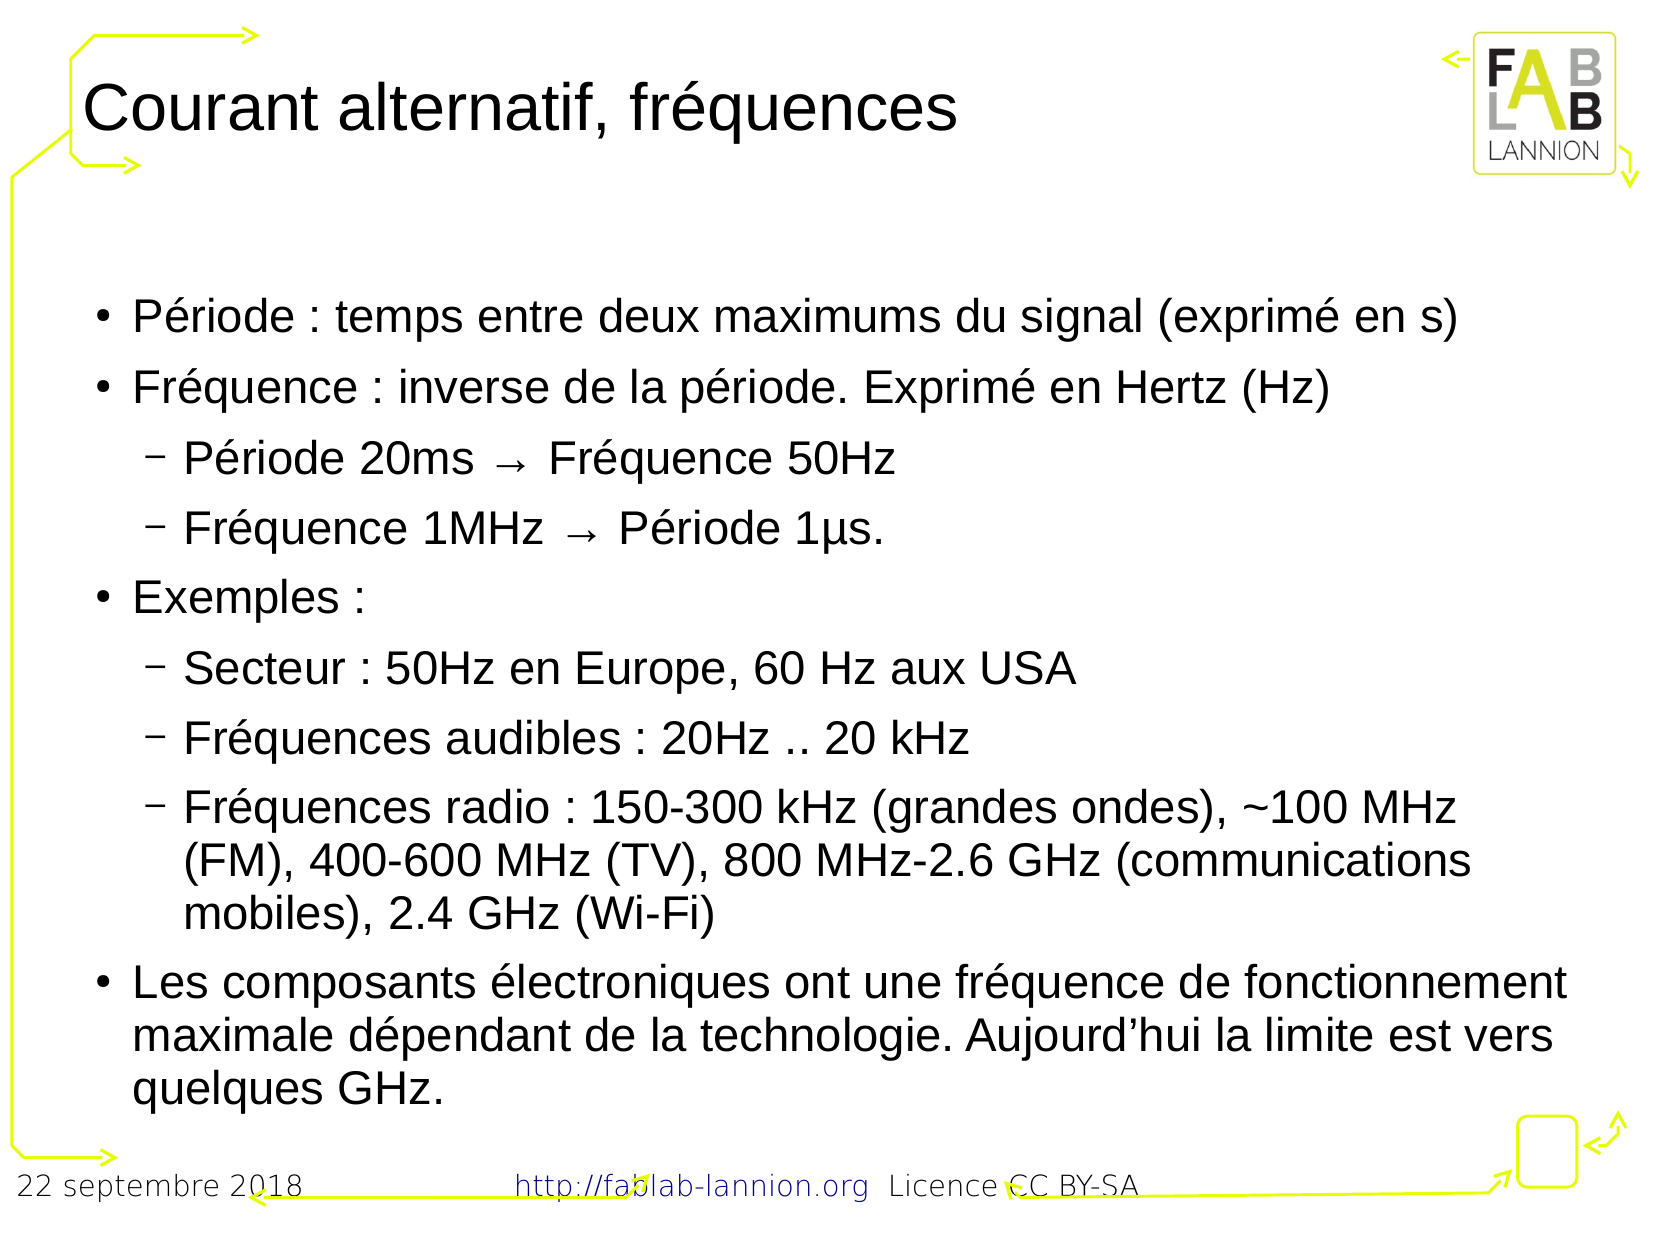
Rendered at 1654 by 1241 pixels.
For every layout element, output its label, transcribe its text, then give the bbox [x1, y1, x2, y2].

picture [1470, 29, 1619, 178]
title Courant alternatif, fréquences [82, 49, 1441, 166]
list Période : temps entre deux maximums du signal (exprimé en s) Fréquence : inverse de la période. Exprimé en Hertz (Hz) Période 20ms → Fréquence 50Hz Fréquence 1MHz → Période 1µs. Exemples : Secteur : 50Hz en Europe, 60 Hz aux USA Fréquences audibles : 20Hz .. 20 kHz Fréquences radio : 150-300 kHz (grandes ondes), ~100 MHz (FM), 400-600 MHz (TV), 800 MHz-2.6 GHz (communications mobiles), 2.4 GHz (Wi-Fi) Les composants électroniques ont une fréquence de fonctionnement maximale dépendant de la technologie. Aujourd’hui la limite est vers quelques GHz. [82, 290, 1571, 1123]
